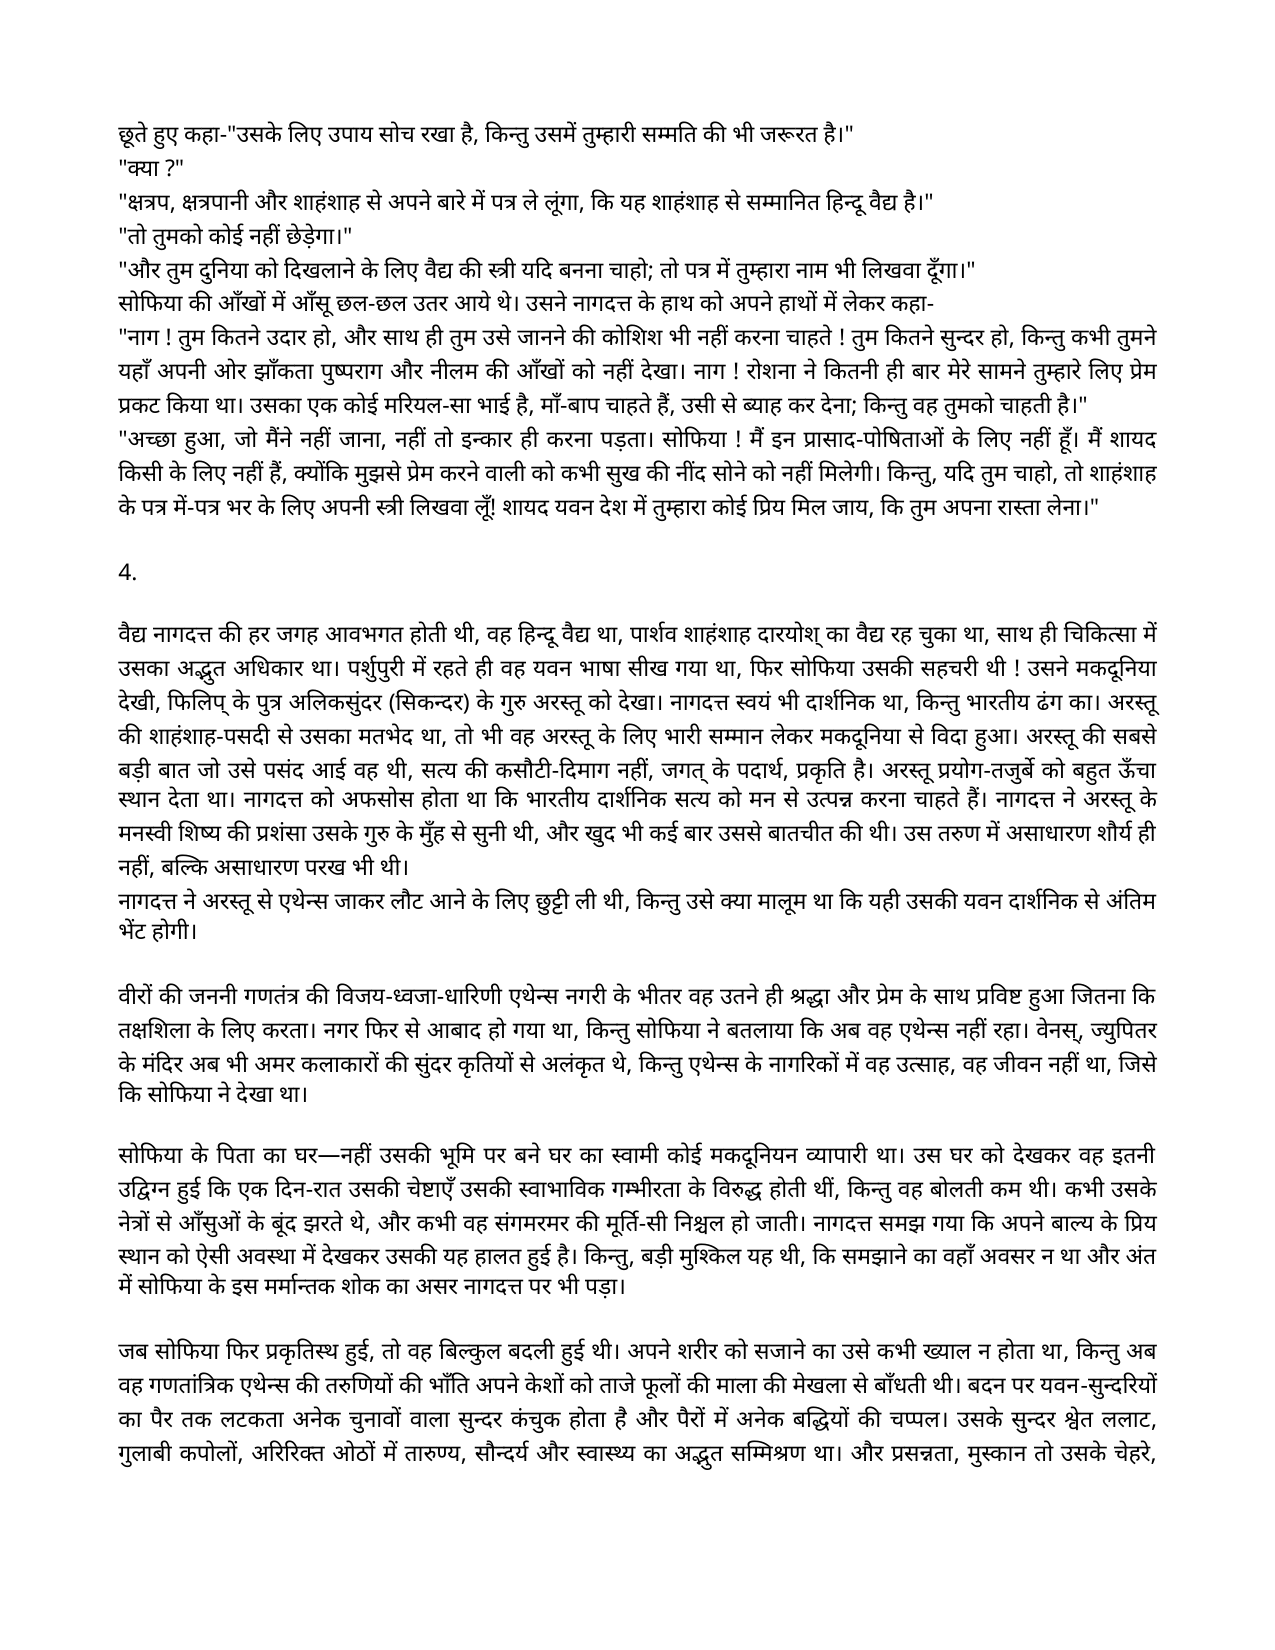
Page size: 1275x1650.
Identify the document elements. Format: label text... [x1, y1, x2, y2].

text वीरों की जननी गणतंत्र की विजय-ध्वजा-धारिणी एथेन्स नगरी के भीतर वह उतने ही श्रद्धा और प्रेम के साथ प्रविष्ट हुआ जितना कि तक्षशिला के लिए करता। नगर फिर से आबाद हो गया था, किन्तु सोफिया ने बतलाया कि अब वह एथेन्स नहीं रहा। वेनस्, ज्युपितर के मंदिर अब भी अमर कलाकारों की सुंदर कृतियों से अलंकृत थे, किन्तु एथेन्स के नागरिकों में वह उत्साह, वह जीवन नहीं था, जिसे कि सोफिया ने देखा था। [118, 980, 1157, 1111]
text "क्या ?" [118, 152, 1157, 186]
text वैद्य नागदत्त की हर जगह आवभगत होती थी, वह हिन्दू वैद्य था, पार्शव शाहंशाह दारयोश् का वैद्य रह चुका था, साथ ही चिकित्सा में उसका अद्भुत अधिकार था। पर्शुपुरी में रहते ही वह यवन भाषा सीख गया था, फिर सोफिया उसकी सहचरी थी ! उसने मकदूनिया देखी, फिलिप् के पुत्र अलिकसुंदर (सिकन्दर) के गुरु अरस्तू को देखा। नागदत्त स्वयं भी दार्शनिक था, किन्तु भारतीय ढंग का। अरस्तू की शाहंशाह-पसदी से उसका मतभेद था, तो भी वह अरस्तू के लिए भारी सम्मान लेकर मकदूनिया से विदा हुआ। अरस्तू की सबसे बड़ी बात जो उसे पसंद आई वह थी, सत्य की कसौटी-दिमाग नहीं, जगत् के पदार्थ, प्रकृति है। अरस्तू प्रयोग-तजुर्बे को बहुत ऊँचा स्थान देता था। नागदत्त को अफसोस होता था कि भारतीय दार्शनिक सत्य को मन से उत्पन्न करना चाहते हैं। नागदत्त ने अरस्तू के मनस्वी शिष्य की प्रशंसा उसके गुरु के मुँह से सुनी थी, और खुद भी कई बार उससे बातचीत की थी। उस तरुण में असाधारण शौर्य ही नहीं, बल्कि असाधारण परख भी थी। [118, 618, 1157, 885]
text सोफिया के पिता का घर—नहीं उसकी भूमि पर बने घर का स्वामी कोई मकदूनियन व्यापारी था। उस घर को देखकर वह इतनी उद्विग्न हुई कि एक दिन-रात उसकी चेष्टाएँ उसकी स्वाभाविक गम्भीरता के विरुद्ध होती थीं, किन्तु वह बोलती कम थी। कभी उसके नेत्रों से आँसुओं के बूंद झरते थे, और कभी वह संगमरमर की मूर्ति-सी निश्चल हो जाती। नागदत्त समझ गया कि अपने बाल्य के प्रिय स्थान को ऐसी अवस्था में देखकर उसकी यह हालत हुई है। किन्तु, बड़ी मुश्किल यह थी, कि समझाने का वहाँ अवसर न था और अंत में सोफिया के इस मर्मान्तक शोक का असर नागदत्त पर भी पड़ा। [118, 1143, 1157, 1304]
text जब सोफिया फिर प्रकृतिस्थ हुई, तो वह बिल्कुल बदली हुई थी। अपने शरीर को सजाने का उसे कभी ख्याल न होता था, किन्तु अब वह गणतांत्रिक एथेन्स की तरुणियों की भाँति अपने केशों को ताजे फूलों की माला की मेखला से बाँधती थी। बदन पर यवन-सुन्दरियों का पैर तक लटकता अनेक चुनावों वाला सुन्दर कंचुक होता है और पैरों में अनेक बद्धियों की चप्पल। उसके सुन्दर श्वेत ललाट, गुलाबी कपोलों, अरिरिक्त ओठों में तारुण्य, सौन्दर्य और स्वास्थ्य का अद्भुत सम्मिश्रण था। और प्रसन्नता, मुस्कान तो उसके चेहरे, [118, 1335, 1157, 1471]
text सोफिया की आँखों में आँसू छल-छल उतर आये थे। उसने नागदत्त के हाथ को अपने हाथों में लेकर कहा- [118, 287, 1157, 321]
text 4. [118, 556, 1157, 587]
text नागदत्त ने अरस्तू से एथेन्स जाकर लौट आने के लिए छुट्टी ली थी, किन्तु उसे क्या मालूम था कि यही उसकी यवन दार्शनिक से अंतिम भेंट होगी। [118, 885, 1157, 949]
text "अच्छा हुआ, जो मैंने नहीं जाना, नहीं तो इन्कार ही करना पड़ता। सोफिया ! मैं इन प्रासाद-पोषिताओं के लिए नहीं हूँ। मैं शायद किसी के लिए नहीं हैं, क्योंकि मुझसे प्रेम करने वाली को कभी सुख की नींद सोने को नहीं मिलेगी। किन्तु, यदि तुम चाहो, तो शाहंशाह के पत्र में-पत्र भर के लिए अपनी स्त्री लिखवा लूँ! शायद यवन देश में तुम्हारा कोई प्रिय मिल जाय, कि तुम अपना रास्ता लेना।" [118, 423, 1157, 524]
text "और तुम दुनिया को दिखलाने के लिए वैद्य की स्त्री यदि बनना चाहो; तो पत्र में तुम्हारा नाम भी लिखवा दूँगा।" [118, 253, 1157, 287]
text छूते हुए कहा-"उसके लिए उपाय सोच रखा है, किन्तु उसमें तुम्हारी सम्मति की भी जरूरत है।" [118, 118, 1157, 152]
text "नाग ! तुम कितने उदार हो, और साथ ही तुम उसे जानने की कोशिश भी नहीं करना चाहते ! तुम कितने सुन्दर हो, किन्तु कभी तुमने यहाँ अपनी ओर झाँकता पुष्पराग और नीलम की आँखों को नहीं देखा। नाग ! रोशना ने कितनी ही बार मेरे सामने तुम्हारे लिए प्रेम प्रकट किया था। उसका एक कोई मरियल-सा भाई है, माँ-बाप चाहते हैं, उसी से ब्याह कर देना; किन्तु वह तुमको चाहती है।" [118, 321, 1157, 423]
text "तो तुमको कोई नहीं छेड़ेगा।" [118, 220, 1157, 253]
text "क्षत्रप, क्षत्रपानी और शाहंशाह से अपने बारे में पत्र ले लूंगा, कि यह शाहंशाह से सम्मानित हिन्दू वैद्य है।" [118, 186, 1157, 220]
